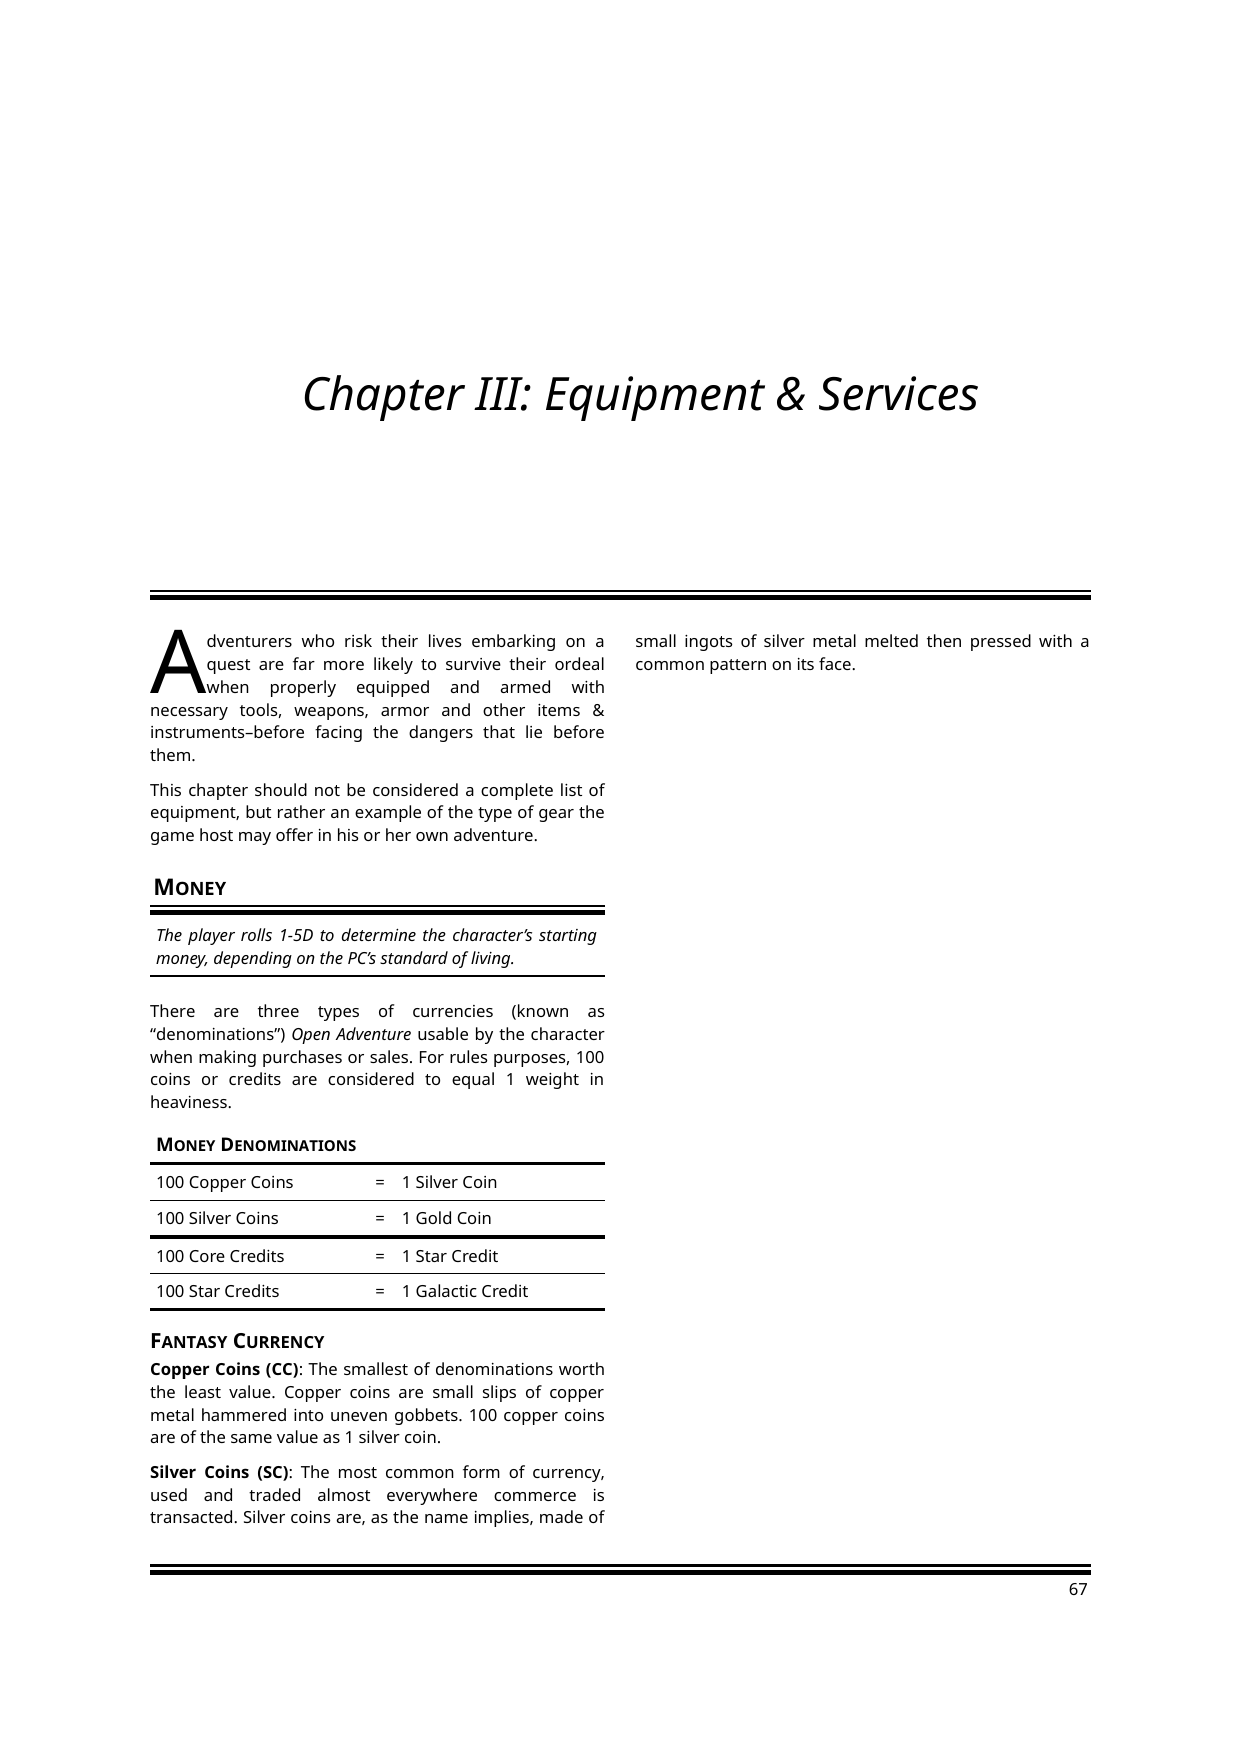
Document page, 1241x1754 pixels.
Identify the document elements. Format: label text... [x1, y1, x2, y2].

table_cell 1 Silver Coin [396, 1165, 605, 1199]
text There are three types of currencies (known as “denominations”) Open Adventure usable by the character when making purchases or sales. For rules purposes, 100 coins or credits are considered to equal 1 weight in heaviness. [150, 977, 605, 1113]
table_cell 100 Core Credits [150, 1239, 369, 1273]
table_cell 100 Star Credits [150, 1274, 369, 1308]
table_header Money Denominations [150, 1125, 605, 1162]
text small ingots of silver metal melted then pressed with a common pattern on its face. [635, 630, 1091, 675]
table_cell = [370, 1165, 396, 1199]
table_cell 100 Silver Coins [150, 1201, 369, 1235]
table_cell 100 Copper Coins [150, 1165, 369, 1199]
table_cell = [370, 1239, 396, 1273]
table_header The player rolls 1-5D to determine the character’s starting money, depending on the PC’s standard of living. [150, 918, 605, 975]
text This chapter should not be considered a complete list of equipment, but rather an example of the type of gear the game host may offer in his or her own adventure. [150, 778, 605, 846]
table_cell 1 Gold Coin [396, 1201, 605, 1235]
table_cell 1 Star Credit [396, 1239, 605, 1273]
subtitle Money [150, 867, 605, 905]
text Fantasy Currency [150, 1326, 605, 1355]
text Silver Coins (SC): The most common form of currency, used and traded almost everywhere commerce is transacted. Silver coins are, as the name implies, made of [150, 1461, 605, 1529]
text Copper Coins (CC): The smallest of denominations worth the least value. Copper coins are small slips of copper metal hammered into uneven gobbets. 100 copper coins are of the same value as 1 silver coin. [150, 1358, 605, 1449]
text Adventurers who risk their lives embarking on a quest are far more likely to survive their ordeal when properly equipped and armed with necessary tools, weapons, armor and other items & instruments–before facing the dangers that lie before them. [150, 630, 605, 766]
table_cell 1 Galactic Credit [396, 1274, 605, 1308]
table_cell = [370, 1274, 396, 1308]
table_cell = [370, 1201, 396, 1235]
